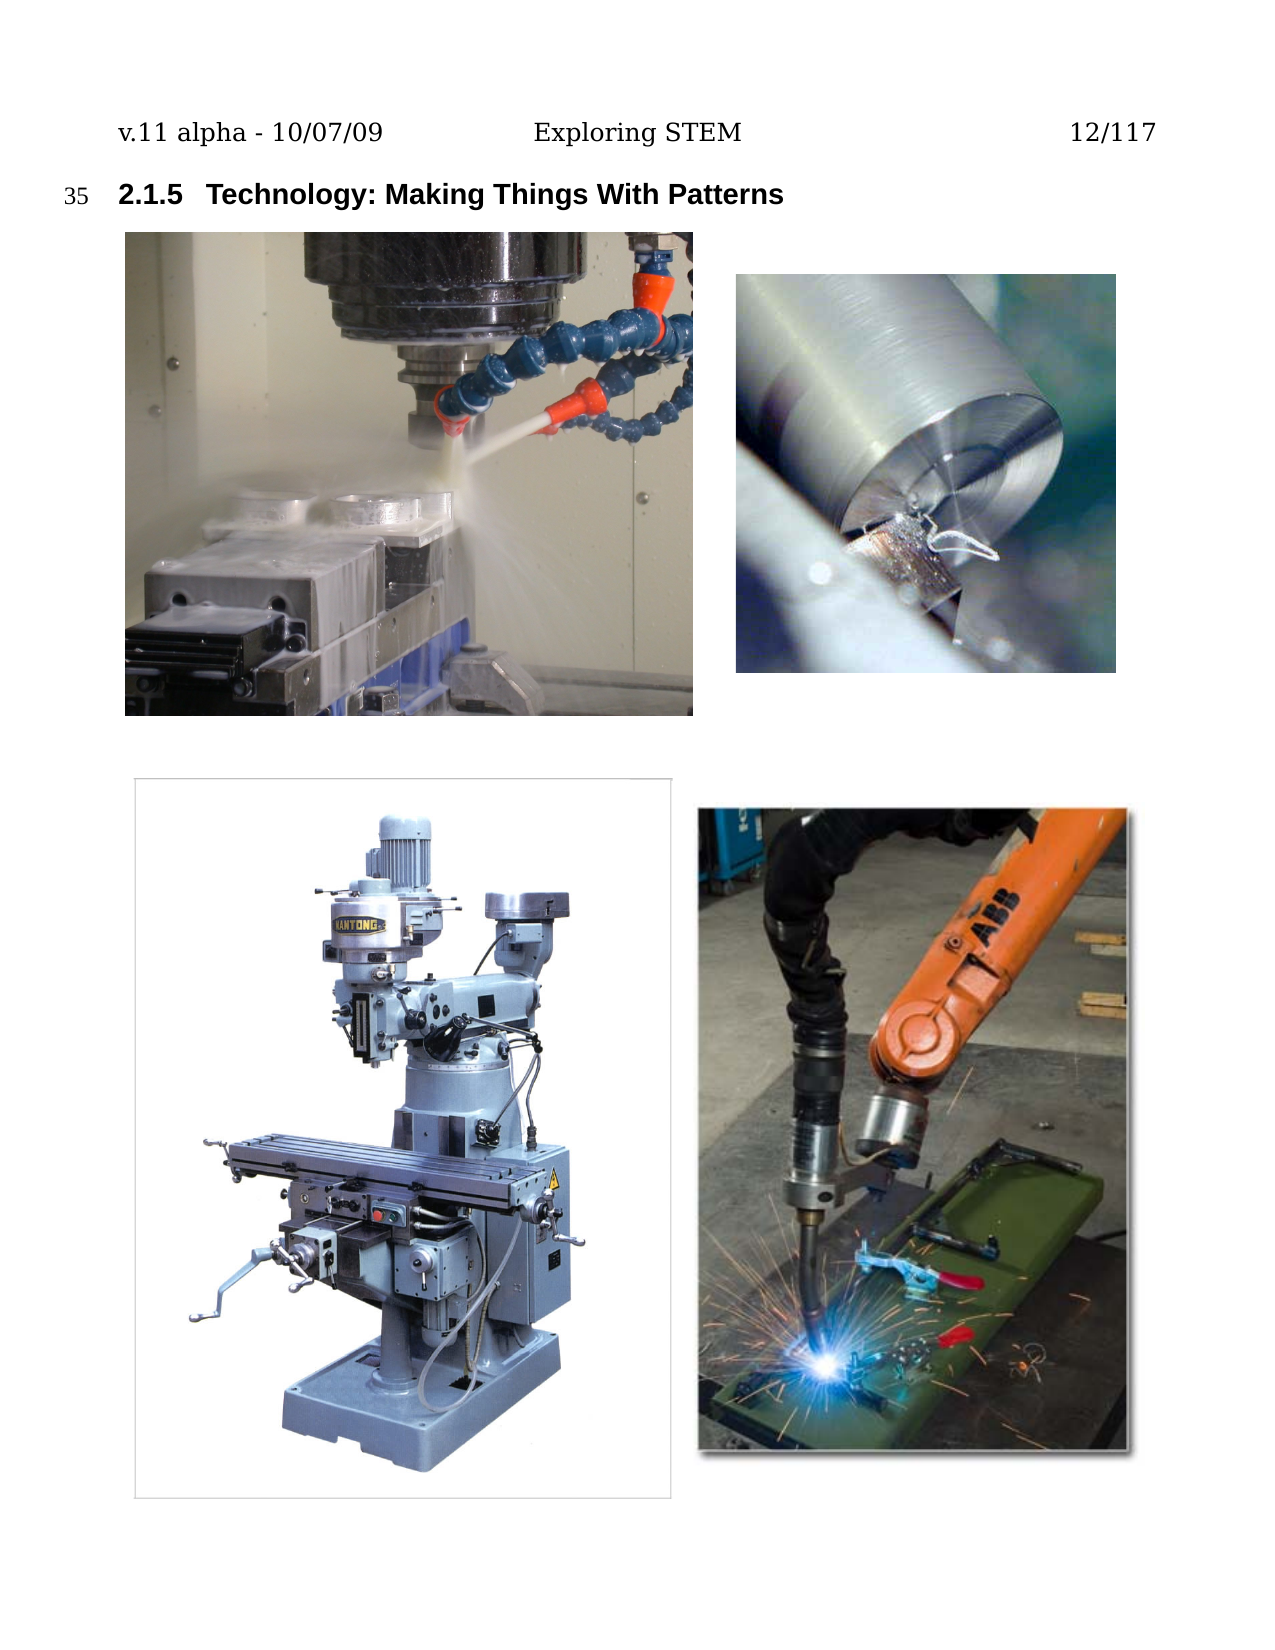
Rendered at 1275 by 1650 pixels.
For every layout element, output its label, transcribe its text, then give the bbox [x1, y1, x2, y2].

subtitle Technology: Making Things With Patterns [118, 177, 1157, 210]
picture [692, 802, 1145, 1468]
picture [133, 778, 673, 1499]
picture [125, 232, 693, 716]
picture [735, 274, 1116, 673]
